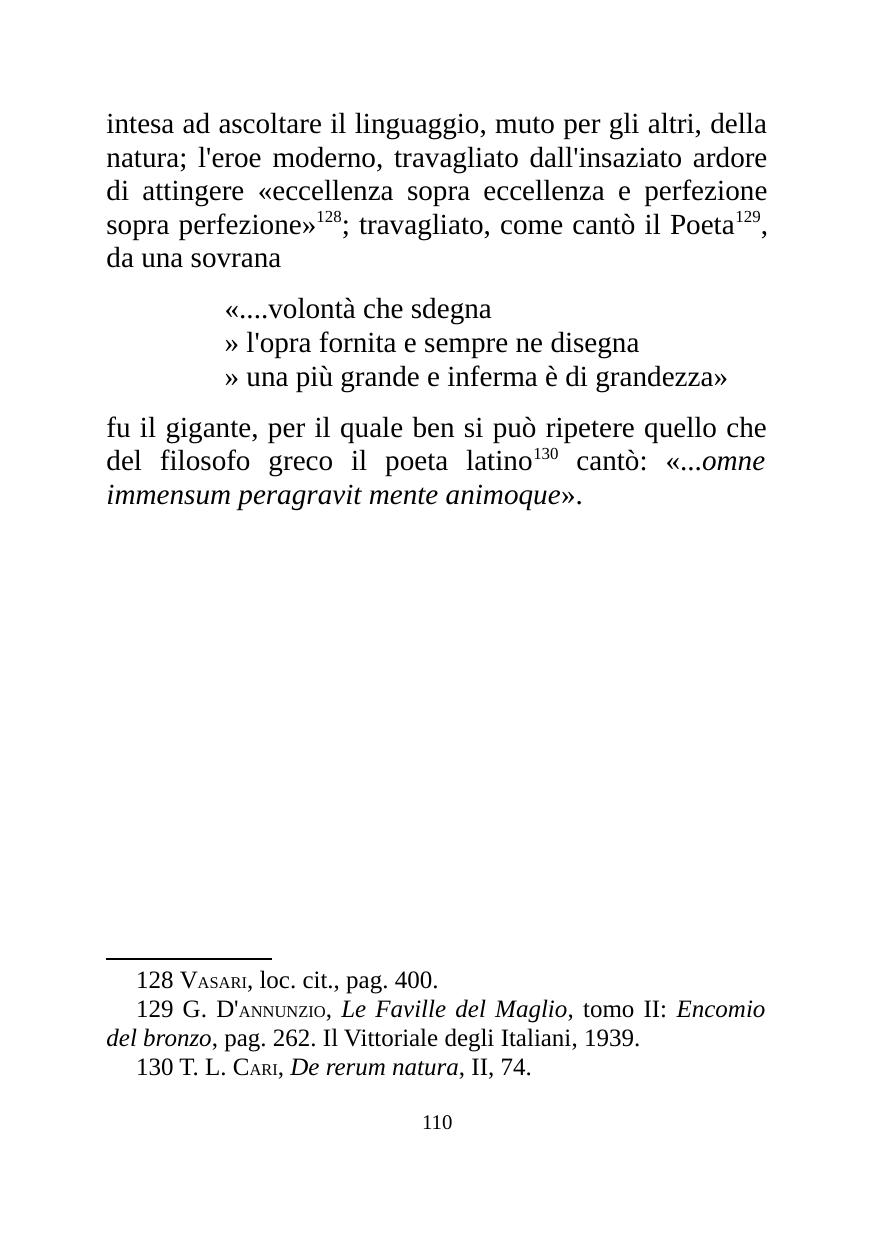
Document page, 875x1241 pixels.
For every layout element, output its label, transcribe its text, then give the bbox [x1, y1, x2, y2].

text Vasari, loc. cit., pag. 400. [106, 965, 768, 994]
text G. D'annunzio, Le Faville del Maglio, tomo II: Encomio del bronzo, pag. 262. Il Vittoriale degli Italiani, 1939. [106, 994, 768, 1052]
text T. L. Cari, De rerum natura, II, 74. [106, 1052, 768, 1080]
text intesa ad ascoltare il linguaggio, muto per gli altri, della natura; l'eroe moderno, travagliato dall'insaziato ardore di attingere «eccellenza sopra eccellenza e perfezione sopra perfezione»; travagliato, come cantò il Poeta, da una sovrana [106, 106, 768, 274]
text «....volontà che sdegna » l'opra fornita e sempre ne disegna » una più grande e inferma è di grandezza» [224, 292, 768, 392]
text fu il gigante, per il quale ben si può ripetere quello che del filosofo greco il poeta latino cantò: «...omne immensum peragravit mente animoque». [106, 410, 768, 511]
